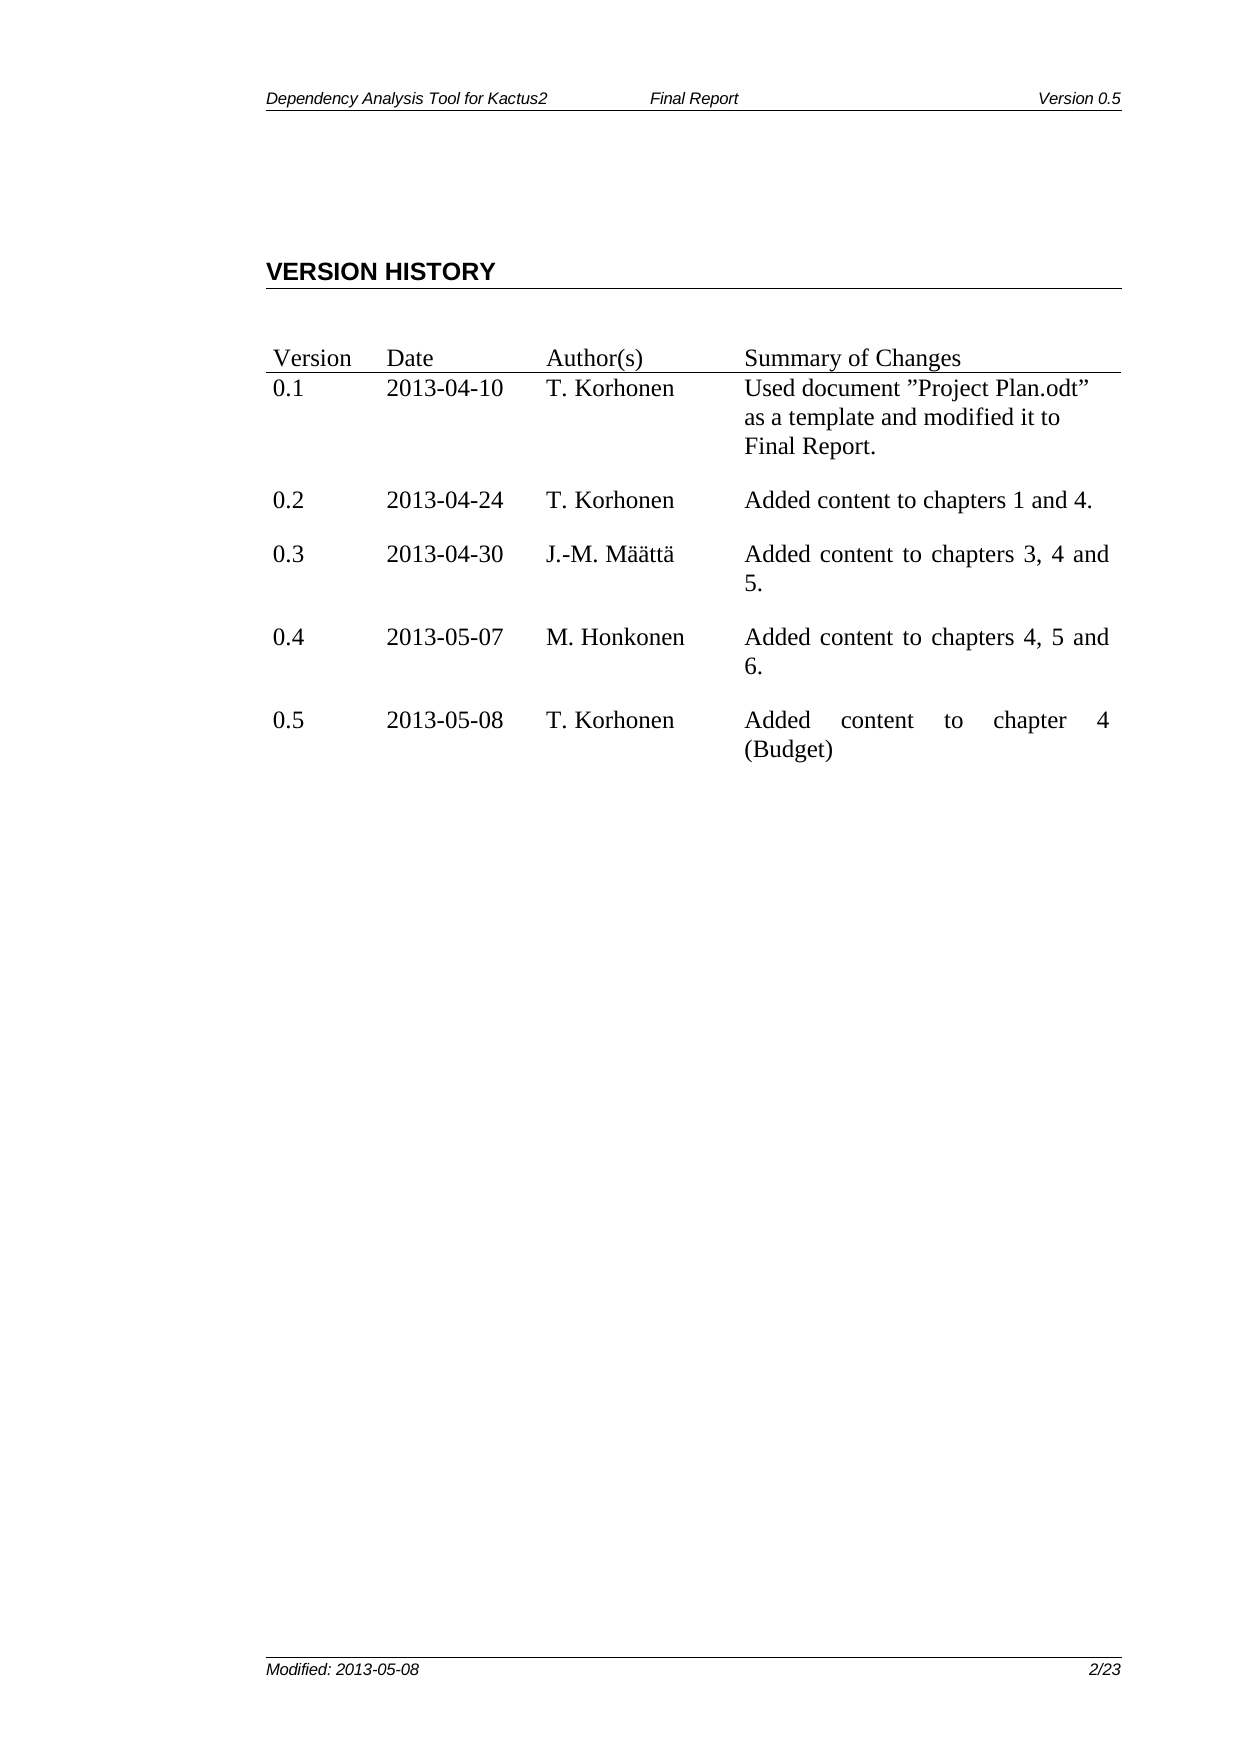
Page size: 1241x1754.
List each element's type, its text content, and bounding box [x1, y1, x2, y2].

table_cell Added content to chapters 3, 4 and 5. [733, 539, 1121, 622]
table_cell 2013-04-30 [375, 539, 534, 622]
table_cell M. Honkonen [535, 622, 733, 704]
table_cell T. Korhonen [535, 705, 733, 787]
table_cell 2013-05-07 [375, 622, 534, 704]
table_cell Used document ”Project Plan.odt” as a template and modified it to Final Report. [733, 373, 1121, 485]
table_cell 0.2 [266, 485, 375, 539]
table_header Date [375, 343, 534, 372]
table_header Author(s) [535, 343, 733, 372]
table_cell 0.1 [266, 373, 375, 485]
list Version History [266, 257, 1122, 288]
table_cell Added content to chapter 4 (Budget) [733, 705, 1121, 787]
table_cell 0.3 [266, 539, 375, 622]
table_cell Added content to chapters 4, 5 and 6. [733, 622, 1121, 704]
table_header Version [266, 343, 375, 372]
table_cell 0.4 [266, 622, 375, 704]
table_header Summary of Changes [733, 343, 1121, 372]
table_cell T. Korhonen [535, 373, 733, 485]
table_cell 2013-05-08 [375, 705, 534, 787]
table_cell J.-M. Määttä [535, 539, 733, 622]
table_cell 0.5 [266, 705, 375, 787]
table_cell T. Korhonen [535, 485, 733, 539]
table_cell 2013-04-10 [375, 373, 534, 485]
table_cell 2013-04-24 [375, 485, 534, 539]
table_cell Added content to chapters 1 and 4. [733, 485, 1121, 539]
